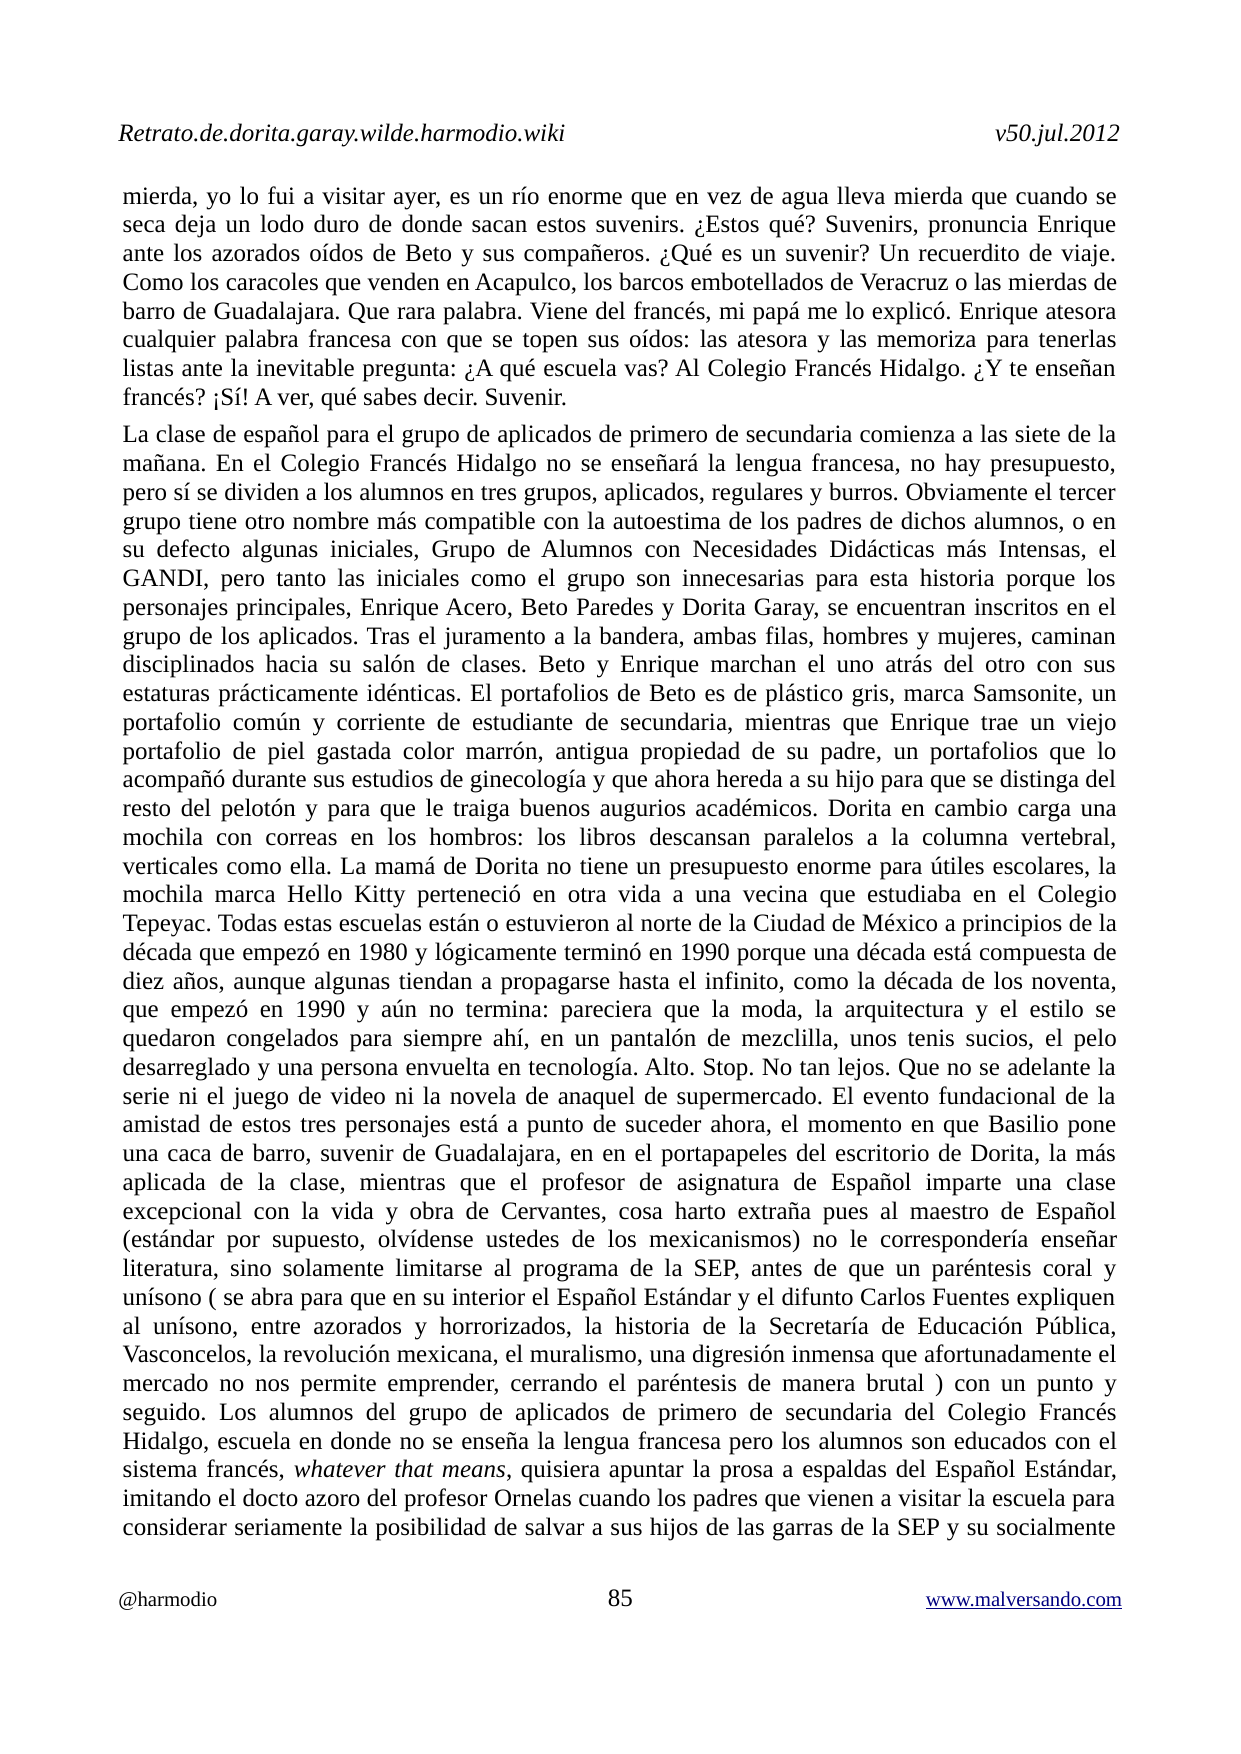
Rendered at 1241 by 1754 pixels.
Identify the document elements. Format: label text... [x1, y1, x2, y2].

text mierda, yo lo fui a visitar ayer, es un río enorme que en vez de agua lleva mierda que cuando se seca deja un lodo duro de donde sacan estos suvenirs. ¿Estos qué? Suvenirs, pronuncia Enrique ante los azorados oídos de Beto y sus compañeros. ¿Qué es un suvenir? Un recuerdito de viaje. Como los caracoles que venden en Acapulco, los barcos embotellados de Veracruz o las mierdas de barro de Guadalajara. Que rara palabra. Viene del francés, mi papá me lo explicó. Enrique atesora cualquier palabra francesa con que se topen sus oídos: las atesora y las memoriza para tenerlas listas ante la inevitable pregunta: ¿A qué escuela vas? Al Colegio Francés Hidalgo. ¿Y te enseñan francés? ¡Sí! A ver, qué sabes decir. Suvenir. [118, 176, 1122, 415]
text La clase de español para el grupo de aplicados de primero de secundaria comienza a las siete de la mañana. En el Colegio Francés Hidalgo no se enseñará la lengua francesa, no hay presupuesto, pero sí se dividen a los alumnos en tres grupos, aplicados, regulares y burros. Obviamente el tercer grupo tiene otro nombre más compatible con la autoestima de los padres de dichos alumnos, o en su defecto algunas iniciales, Grupo de Alumnos con Necesidades Didácticas más Intensas, el GANDI, pero tanto las iniciales como el grupo son innecesarias para esta historia porque los personajes principales, Enrique Acero, Beto Paredes y Dorita Garay, se encuentran inscritos en el grupo de los aplicados. Tras el juramento a la bandera, ambas filas, hombres y mujeres, caminan disciplinados hacia su salón de clases. Beto y Enrique marchan el uno atrás del otro con sus estaturas prácticamente idénticas. El portafolios de Beto es de plástico gris, marca Samsonite, un portafolio común y corriente de estudiante de secundaria, mientras que Enrique trae un viejo portafolio de piel gastada color marrón, antigua propiedad de su padre, un portafolios que lo acompañó durante sus estudios de ginecología y que ahora hereda a su hijo para que se distinga del resto del pelotón y para que le traiga buenos augurios académicos. Dorita en cambio carga una mochila con correas en los hombros: los libros descansan paralelos a la columna vertebral, verticales como ella. La mamá de Dorita no tiene un presupuesto enorme para útiles escolares, la mochila marca Hello Kitty perteneció en otra vida a una vecina que estudiaba en el Colegio Tepeyac. Todas estas escuelas están o estuvieron al norte de la Ciudad de México a principios de la década que empezó en 1980 y lógicamente terminó en 1990 porque una década está compuesta de diez años, aunque algunas tiendan a propagarse hasta el infinito, como la década de los noventa, que empezó en 1990 y aún no termina: pareciera que la moda, la arquitectura y el estilo se quedaron congelados para siempre ahí, en un pantalón de mezclilla, unos tenis sucios, el pelo desarreglado y una persona envuelta en tecnología. Alto. Stop. No tan lejos. Que no se adelante la serie ni el juego de video ni la novela de anaquel de supermercado. El evento fundacional de la amistad de estos tres personajes está a punto de suceder ahora, el momento en que Basilio pone una caca de barro, suvenir de Guadalajara, en en el portapapeles del escritorio de Dorita, la más aplicada de la clase, mientras que el profesor de asignatura de Español imparte una clase excepcional con la vida y obra de Cervantes, cosa harto extraña pues al maestro de Español (estándar por supuesto, olvídense ustedes de los mexicanismos) no le correspondería enseñar literatura, sino solamente limitarse al programa de la SEP, antes de que un paréntesis coral y unísono ( se abra para que en su interior el Español Estándar y el difunto Carlos Fuentes expliquen al unísono, entre azorados y horrorizados, la historia de la Secretaría de Educación Pública, Vasconcelos, la revolución mexicana, el muralismo, una digresión inmensa que afortunadamente el mercado no nos permite emprender, cerrando el paréntesis de manera brutal ) con un punto y seguido. Los alumnos del grupo de aplicados de primero de secundaria del Colegio Francés Hidalgo, escuela en donde no se enseña la lengua francesa pero los alumnos son educados con el sistema francés, whatever that means, quisiera apuntar la prosa a espaldas del Español Estándar, imitando el docto azoro del profesor Ornelas cuando los padres que vienen a visitar la escuela para considerar seriamente la posibilidad de salvar a sus hijos de las garras de la SEP y su socialmente [118, 415, 1122, 1545]
